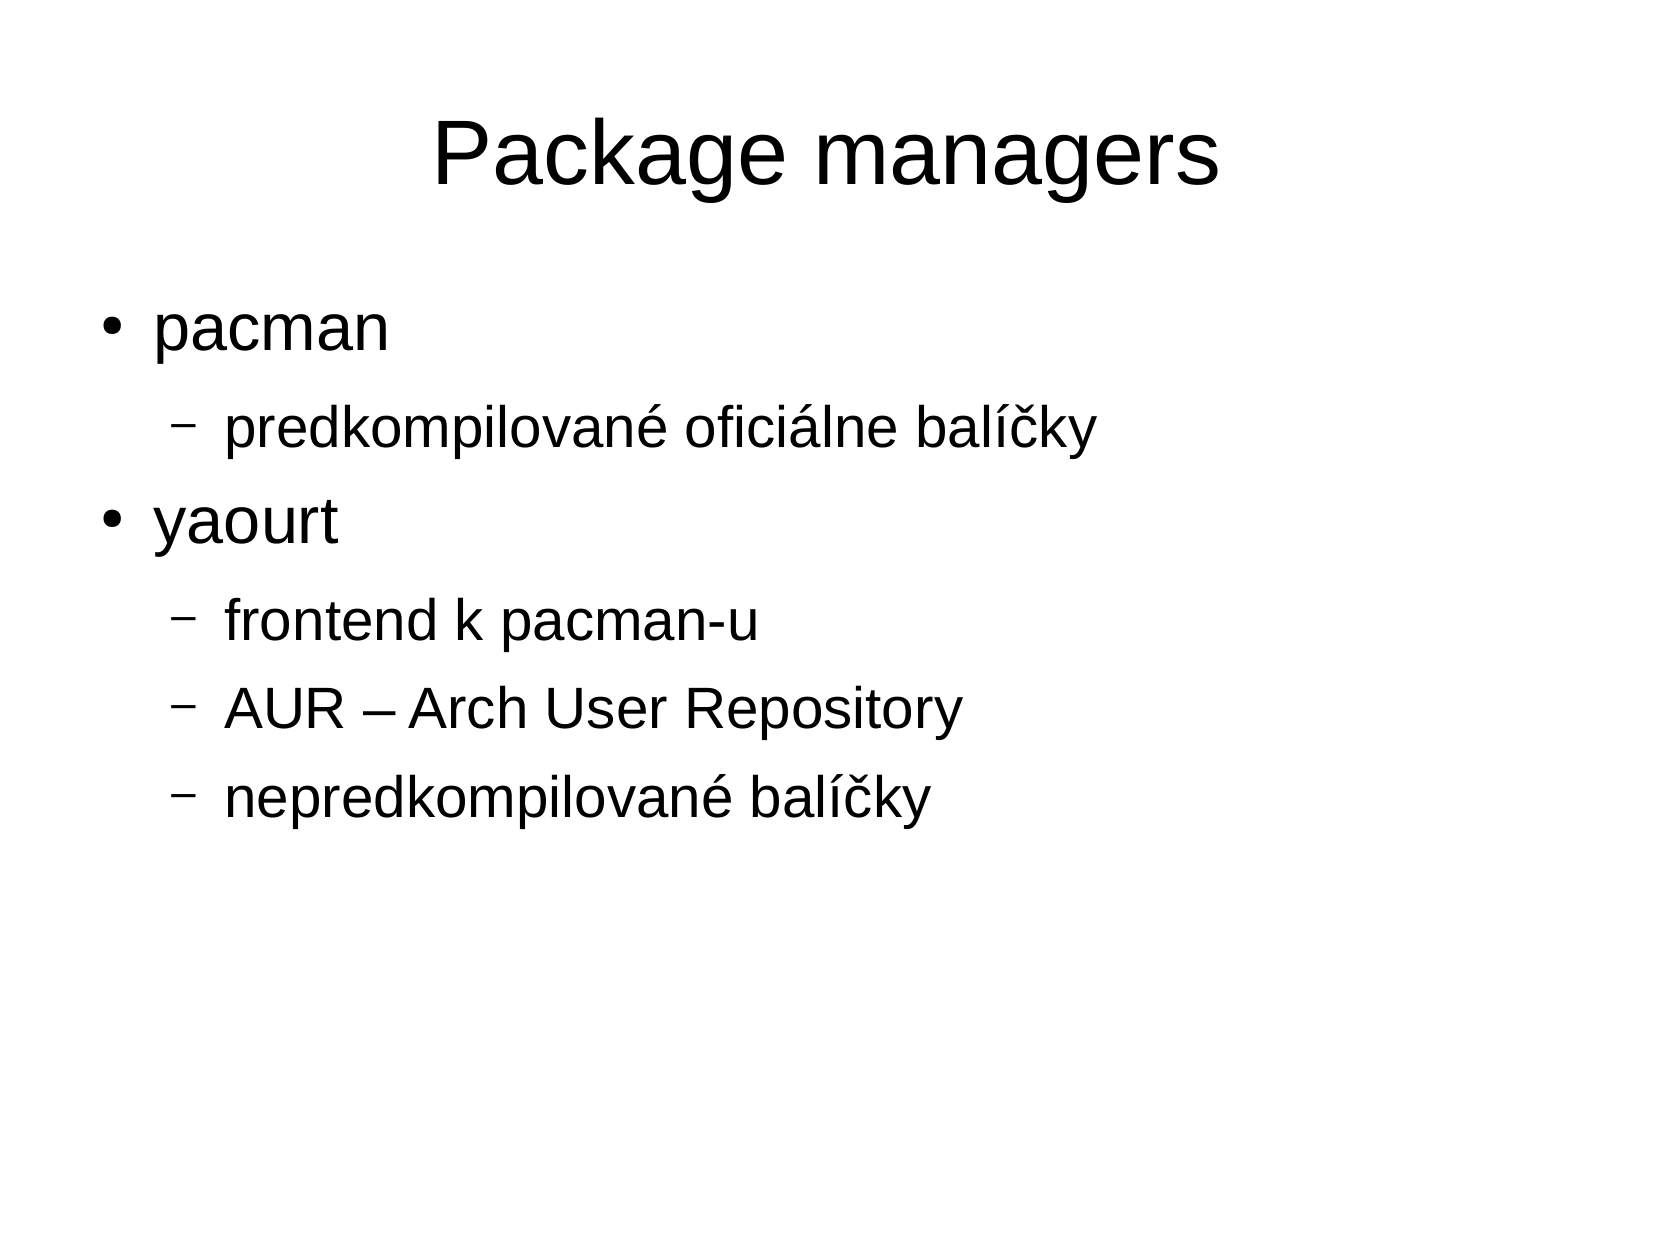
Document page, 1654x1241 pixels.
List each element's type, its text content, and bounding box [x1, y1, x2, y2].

title Package managers [82, 49, 1571, 257]
list pacman predkompilované oficiálne balíčky yaourt frontend k pacman-u AUR – Arch User Repository nepredkompilované balíčky [82, 290, 1571, 1010]
